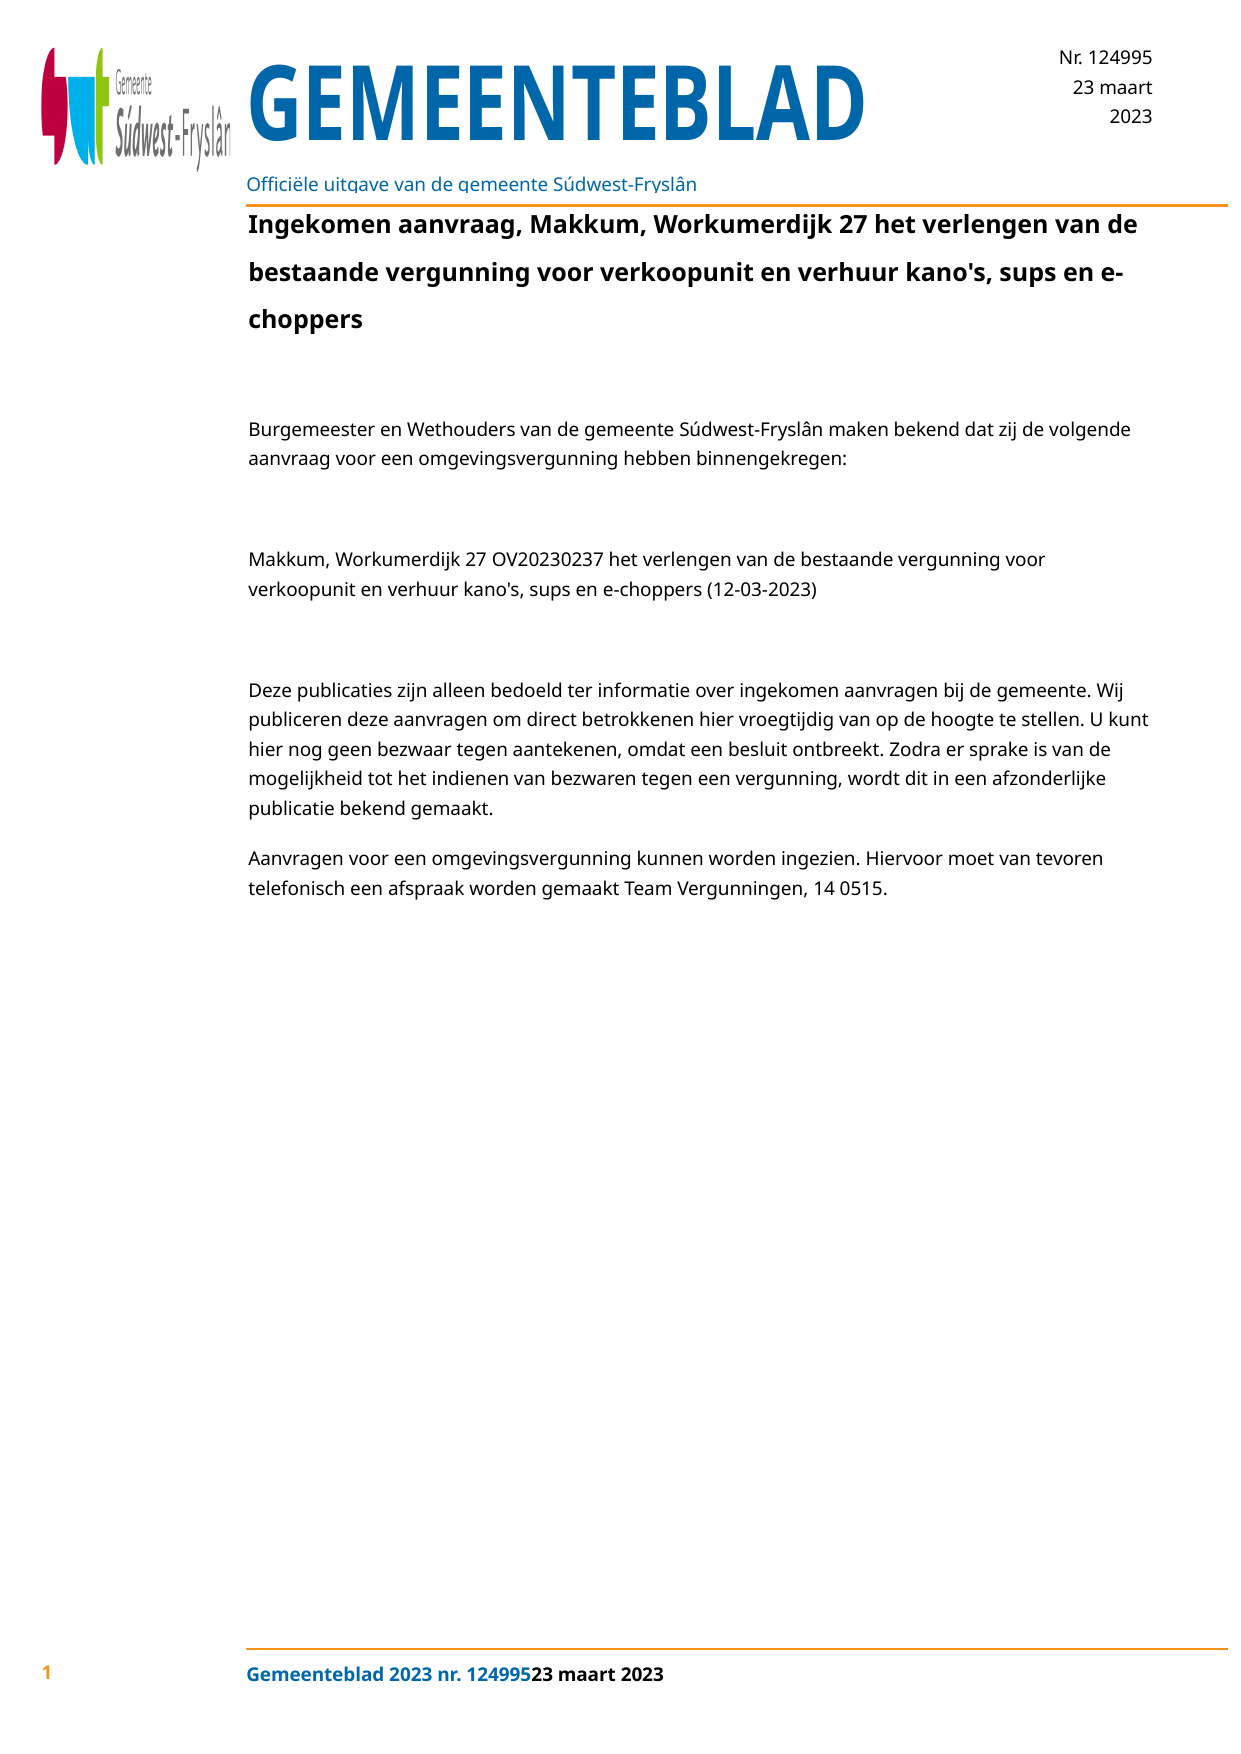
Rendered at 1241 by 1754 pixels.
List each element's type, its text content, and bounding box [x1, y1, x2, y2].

picture [41, 47, 231, 172]
text Makkum, Workumerdijk 27 OV20230237 het verlengen van de bestaande vergunning voor verkoopunit en verhuur kano's, sups en e-choppers (12-03-2023) [248, 546, 1152, 602]
text Burgemeester en Wethouders van de gemeente Súdwest-Fryslân maken bekend dat zij de volgende aanvraag voor een omgevingsvergunning hebben binnengekregen: [248, 416, 1152, 471]
text Deze publicaties zijn alleen bedoeld ter informatie over ingekomen aanvragen bij de gemeente. Wij publiceren deze aanvragen om direct betrokkenen hier vroegtijdig van op de hoogte te stellen. U kunt hier nog geen bezwaar tegen aantekenen, omdat een besluit ontbreekt. Zodra er sprake is van de mogelijkheid tot het indienen van bezwaren tegen een vergunning, wordt dit in een afzonderlijke publicatie bekend gemaakt. [248, 677, 1152, 821]
text Aanvragen voor een omgevingsvergunning kunnen worden ingezien. Hiervoor moet van tevoren telefonisch een afspraak worden gemaakt Team Vergunningen, 14 0515. [248, 846, 1152, 901]
text Ingekomen aanvraag, Makkum, Workumerdijk 27 het verlengen van de bestaande vergunning voor verkoopunit en verhuur kano's, sups en e-choppers [248, 207, 1152, 336]
